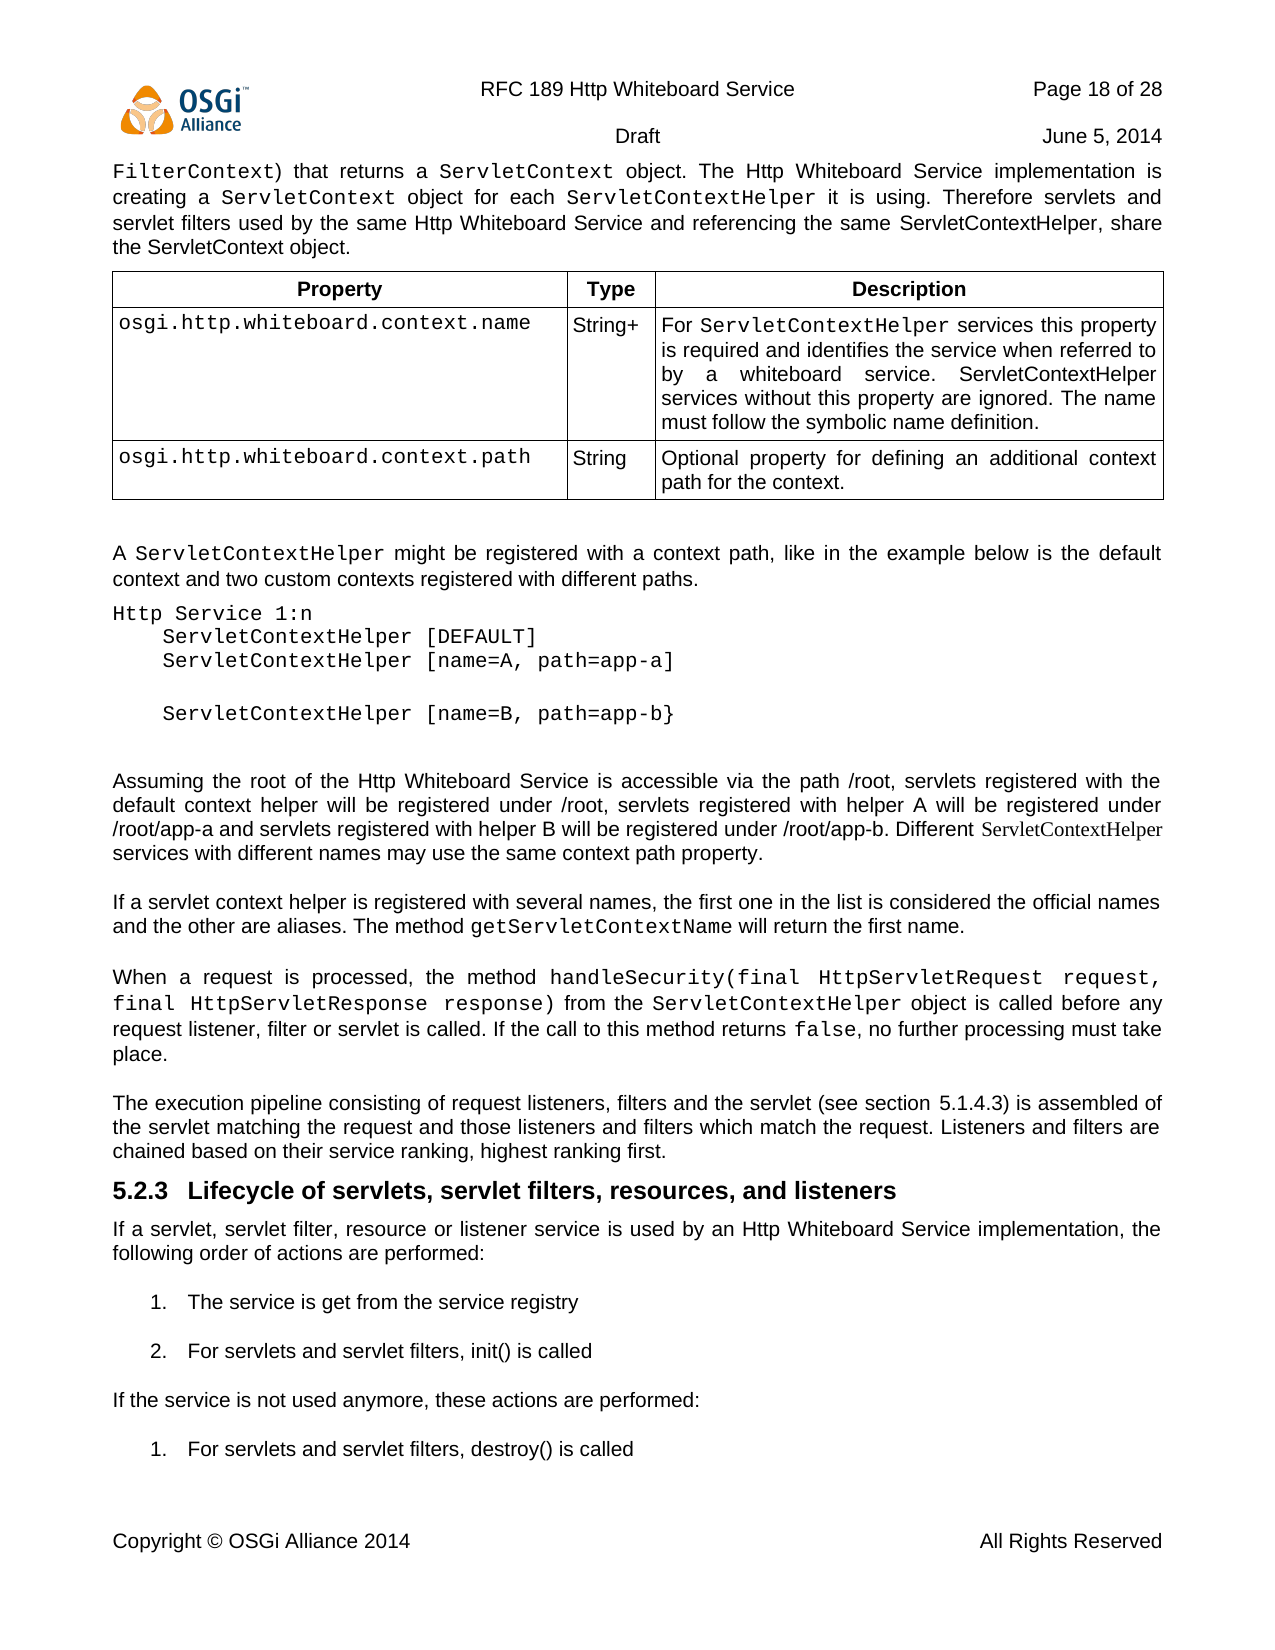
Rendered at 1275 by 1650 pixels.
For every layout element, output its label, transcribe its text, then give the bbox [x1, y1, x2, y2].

table_header Type [568, 272, 655, 307]
text ServletContextHelper [DEFAULT] [112, 627, 1162, 650]
list The service is get from the service registry [150, 1290, 1162, 1314]
table_cell String [568, 441, 655, 499]
text FilterContext) that returns a ServletContext object. The Http Whiteboard Service implementation is creating a ServletContext object for each ServletContextHelper it is using. Therefore servlets and servlet filters used by the same Http Whiteboard Service and referencing the same ServletContextHelper, share the ServletContext object. [112, 159, 1162, 258]
text If a servlet, servlet filter, resource or listener service is used by an Http Whiteboard Service implementation, the following order of actions are performed: [112, 1217, 1162, 1265]
text A ServletContextHelper might be registered with a context path, like in the example below is the default context and two custom contexts registered with different paths. [112, 541, 1162, 590]
table_cell String+ [568, 308, 655, 440]
table_cell Optional property for defining an additional context path for the context. [656, 441, 1163, 499]
text When a request is processed, the method handleSecurity(final HttpServletRequest request, final HttpServletResponse response) from the ServletContextHelper object is called before any request listener, filter or servlet is called. If the call to this method returns false, no further processing must take place. [112, 965, 1162, 1066]
list For servlets and servlet filters, destroy() is called [150, 1437, 1162, 1461]
text The execution pipeline consisting of request listeners, filters and the servlet (see section 5.1.4.3) is assembled of the servlet matching the request and those listeners and filters which match the request. Listeners and filters are chained based on their service ranking, highest ranking first. [112, 1091, 1162, 1163]
text Assuming the root of the Http Whiteboard Service is accessible via the path /root, servlets registered with the default context helper will be registered under /root, servlets registered with helper A will be registered under /root/app-a and servlets registered with helper B will be registered under /root/app-b. Different ServletContextHelper services with different names may use the same context path property. [112, 769, 1162, 865]
text If a servlet context helper is registered with several names, the first one in the list is considered the official names and the other are aliases. The method getServletContextName will return the first name. [112, 890, 1162, 940]
subtitle Lifecycle of servlets, servlet filters, resources, and listeners [112, 1176, 1162, 1204]
picture [113, 78, 257, 142]
text If the service is not used anymore, these actions are performed: [112, 1388, 1162, 1412]
text Http Service 1:n [112, 603, 1162, 627]
table_cell osgi.http.whiteboard.context.path [113, 441, 567, 499]
table_cell osgi.http.whiteboard.context.name [113, 308, 567, 440]
list For servlets and servlet filters, init() is called [150, 1339, 1162, 1363]
text ServletContextHelper [name=A, path=app-a] [112, 650, 1162, 674]
table_cell For ServletContextHelper services this property is required and identifies the service when referred to by a whiteboard service. ServletContextHelper services without this property are ignored. The name must follow the symbolic name definition. [656, 308, 1163, 440]
table_header Description [656, 272, 1163, 307]
table_header Property [113, 272, 567, 307]
text ServletContextHelper [name=B, path=app-b} [112, 703, 1162, 727]
